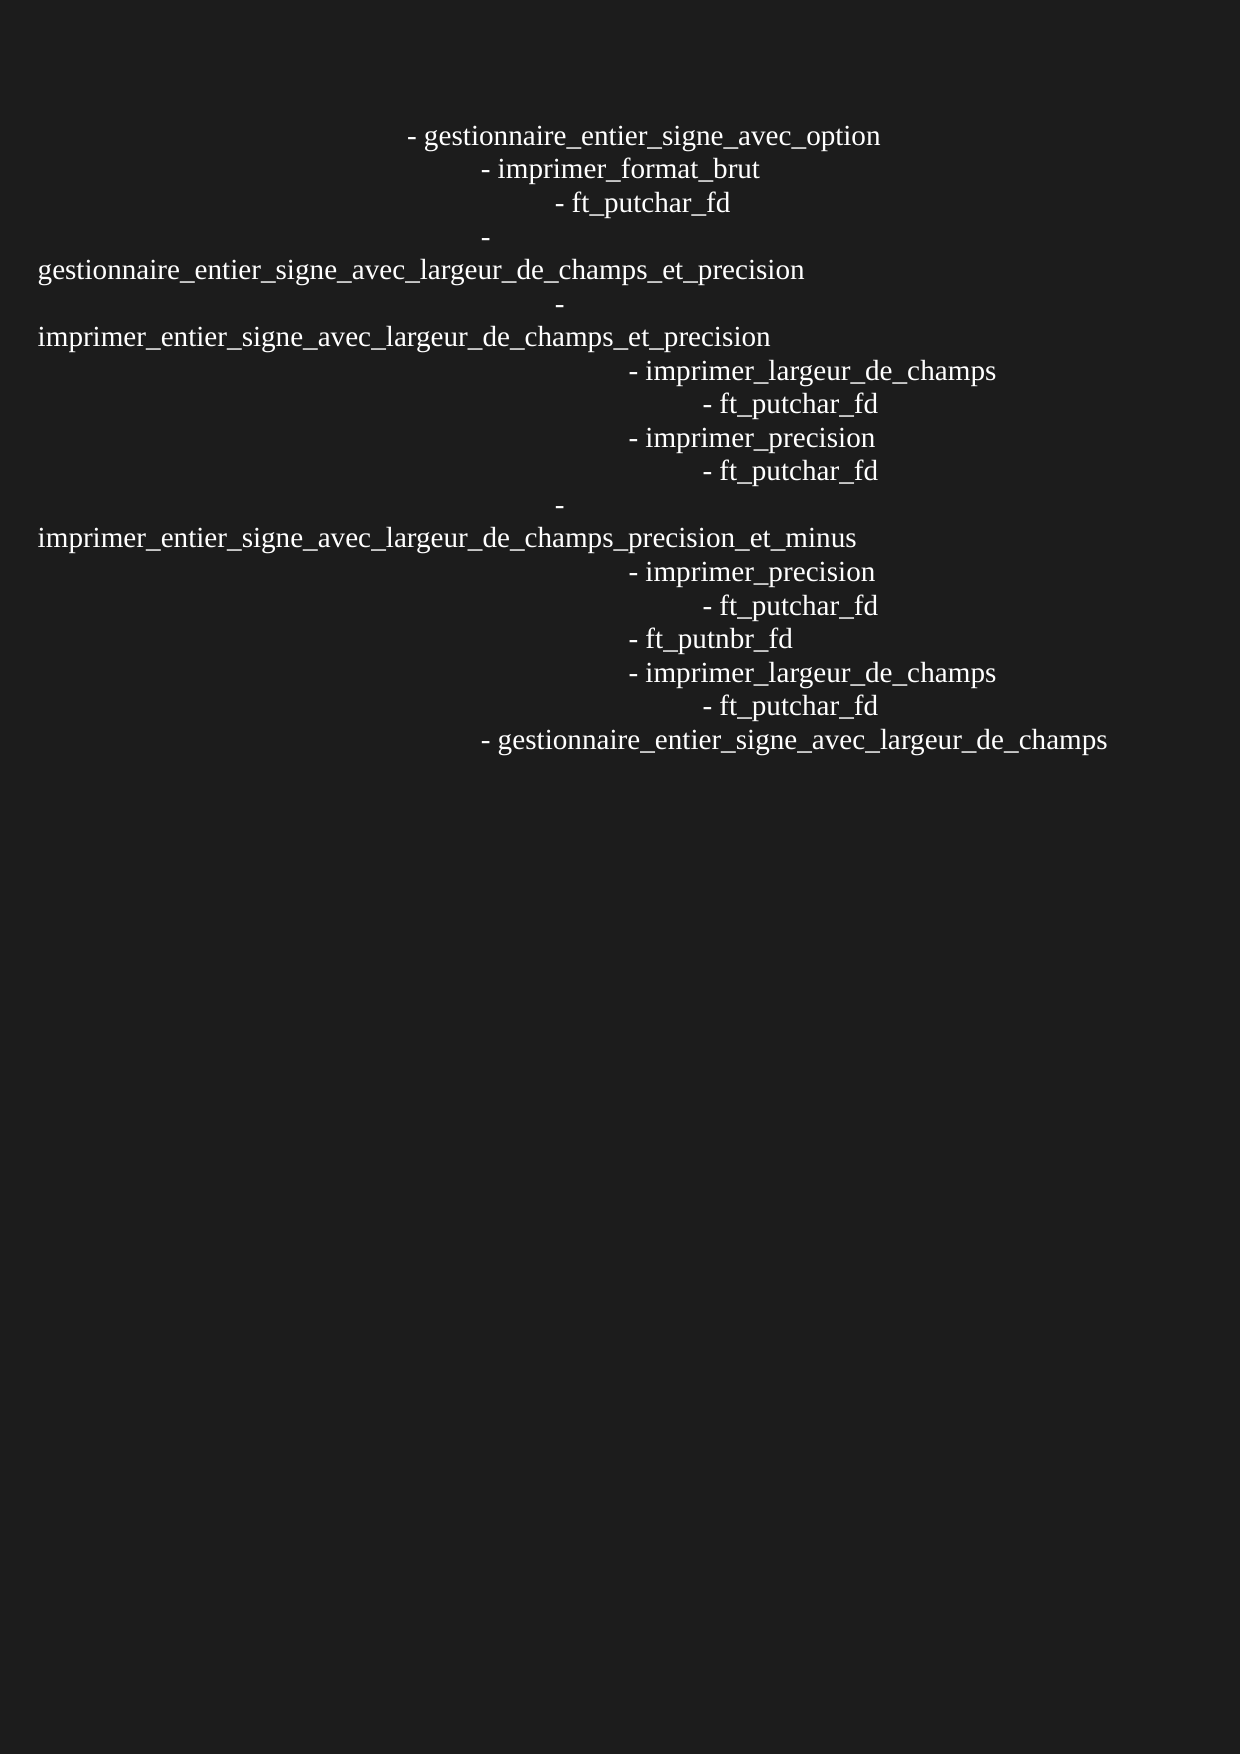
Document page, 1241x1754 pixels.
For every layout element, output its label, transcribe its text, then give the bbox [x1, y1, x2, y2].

text - ft_putchar_fd [37, 185, 1212, 219]
text - ft_putchar_fd [37, 688, 1212, 722]
text - gestionnaire_entier_signe_avec_largeur_de_champs_et_precision [37, 219, 1212, 286]
text - imprimer_precision [37, 554, 1212, 588]
text - imprimer_format_brut [37, 152, 1212, 185]
text - ft_putchar_fd [37, 386, 1212, 420]
text - imprimer_entier_signe_avec_largeur_de_champs_precision_et_minus [37, 487, 1212, 554]
text - imprimer_largeur_de_champs [37, 353, 1212, 386]
text - gestionnaire_entier_signe_avec_largeur_de_champs [37, 722, 1212, 755]
text - ft_putnbr_fd [37, 621, 1212, 655]
text - imprimer_entier_signe_avec_largeur_de_champs_et_precision [37, 286, 1212, 353]
text - gestionnaire_entier_signe_avec_option [37, 118, 1212, 152]
text - imprimer_precision [37, 420, 1212, 453]
text - ft_putchar_fd [37, 588, 1212, 621]
text - ft_putchar_fd [37, 453, 1212, 487]
text - imprimer_largeur_de_champs [37, 655, 1212, 688]
